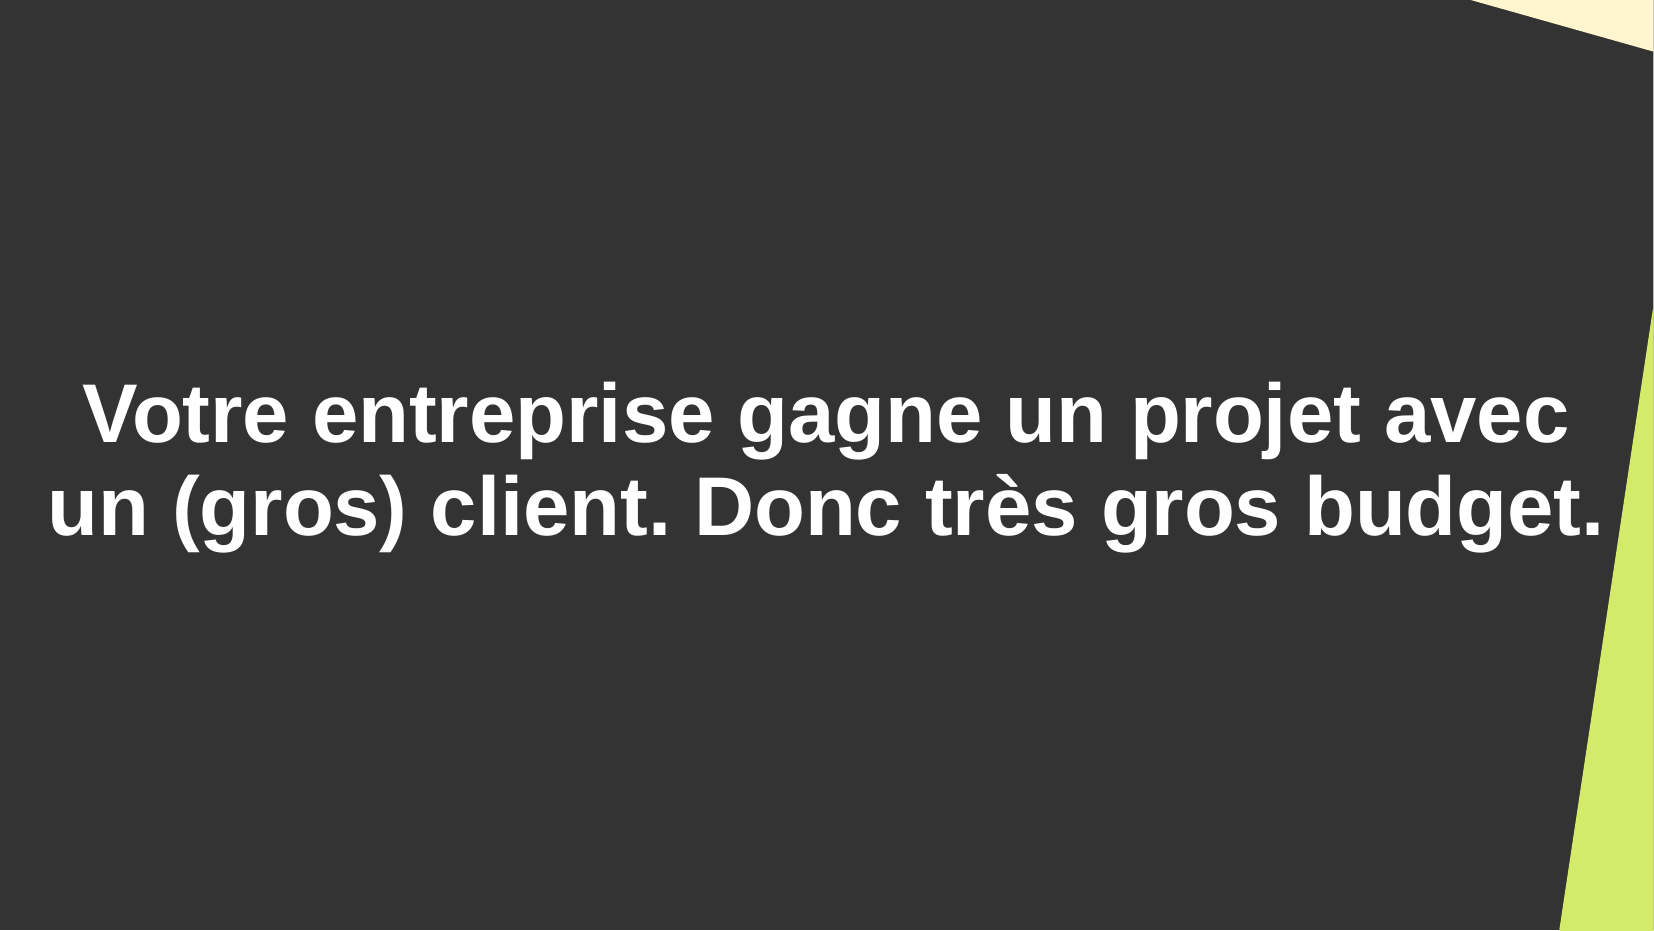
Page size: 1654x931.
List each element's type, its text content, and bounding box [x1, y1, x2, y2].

text_box [1559, 301, 1654, 931]
text_box [1470, 0, 1654, 52]
title Votre entreprise gagne un projet avec un (gros) client. Donc très gros budget. [31, 367, 1622, 563]
